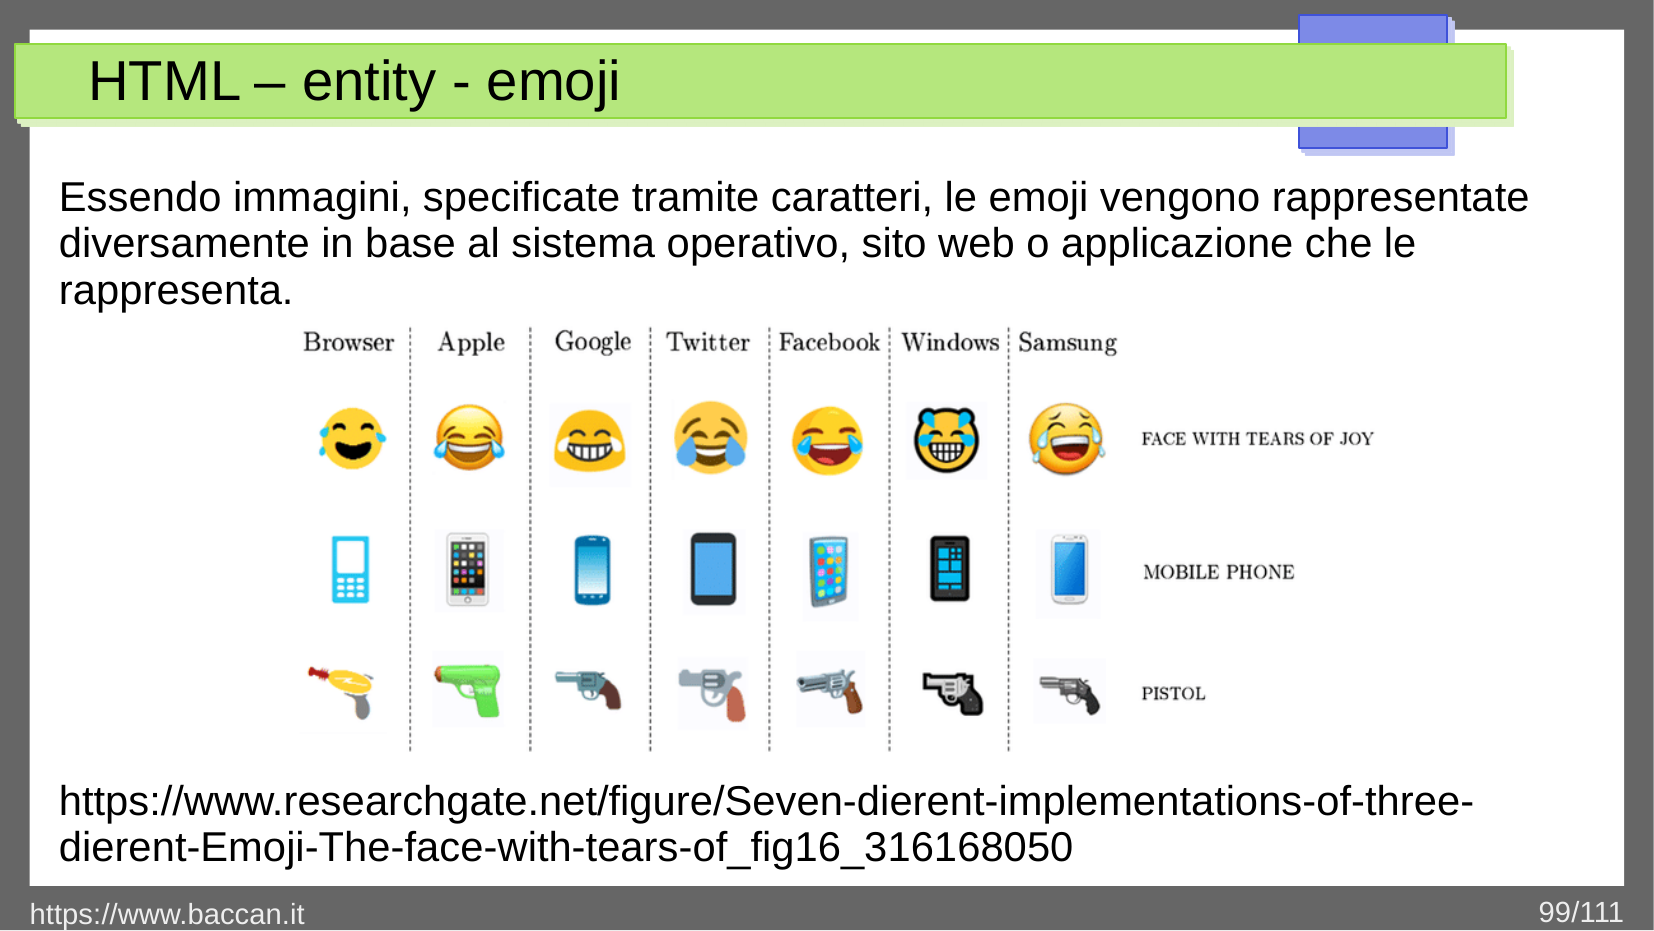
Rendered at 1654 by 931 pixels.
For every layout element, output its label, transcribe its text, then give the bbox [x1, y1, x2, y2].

picture [295, 324, 1377, 753]
title HTML – entity - emoji [88, 44, 1506, 119]
text_box Essendo immagini, specificate tramite caratteri, le emoji vengono rappresentate diversamente in base al sistema operativo, sito web o applicazione che le rappresenta. https://www.researchgate.net/figure/Seven-dierent-implementations-of-three-dierent-Emoji-The-face-with-tears-of_fig16_316168050 [59, 158, 1565, 886]
